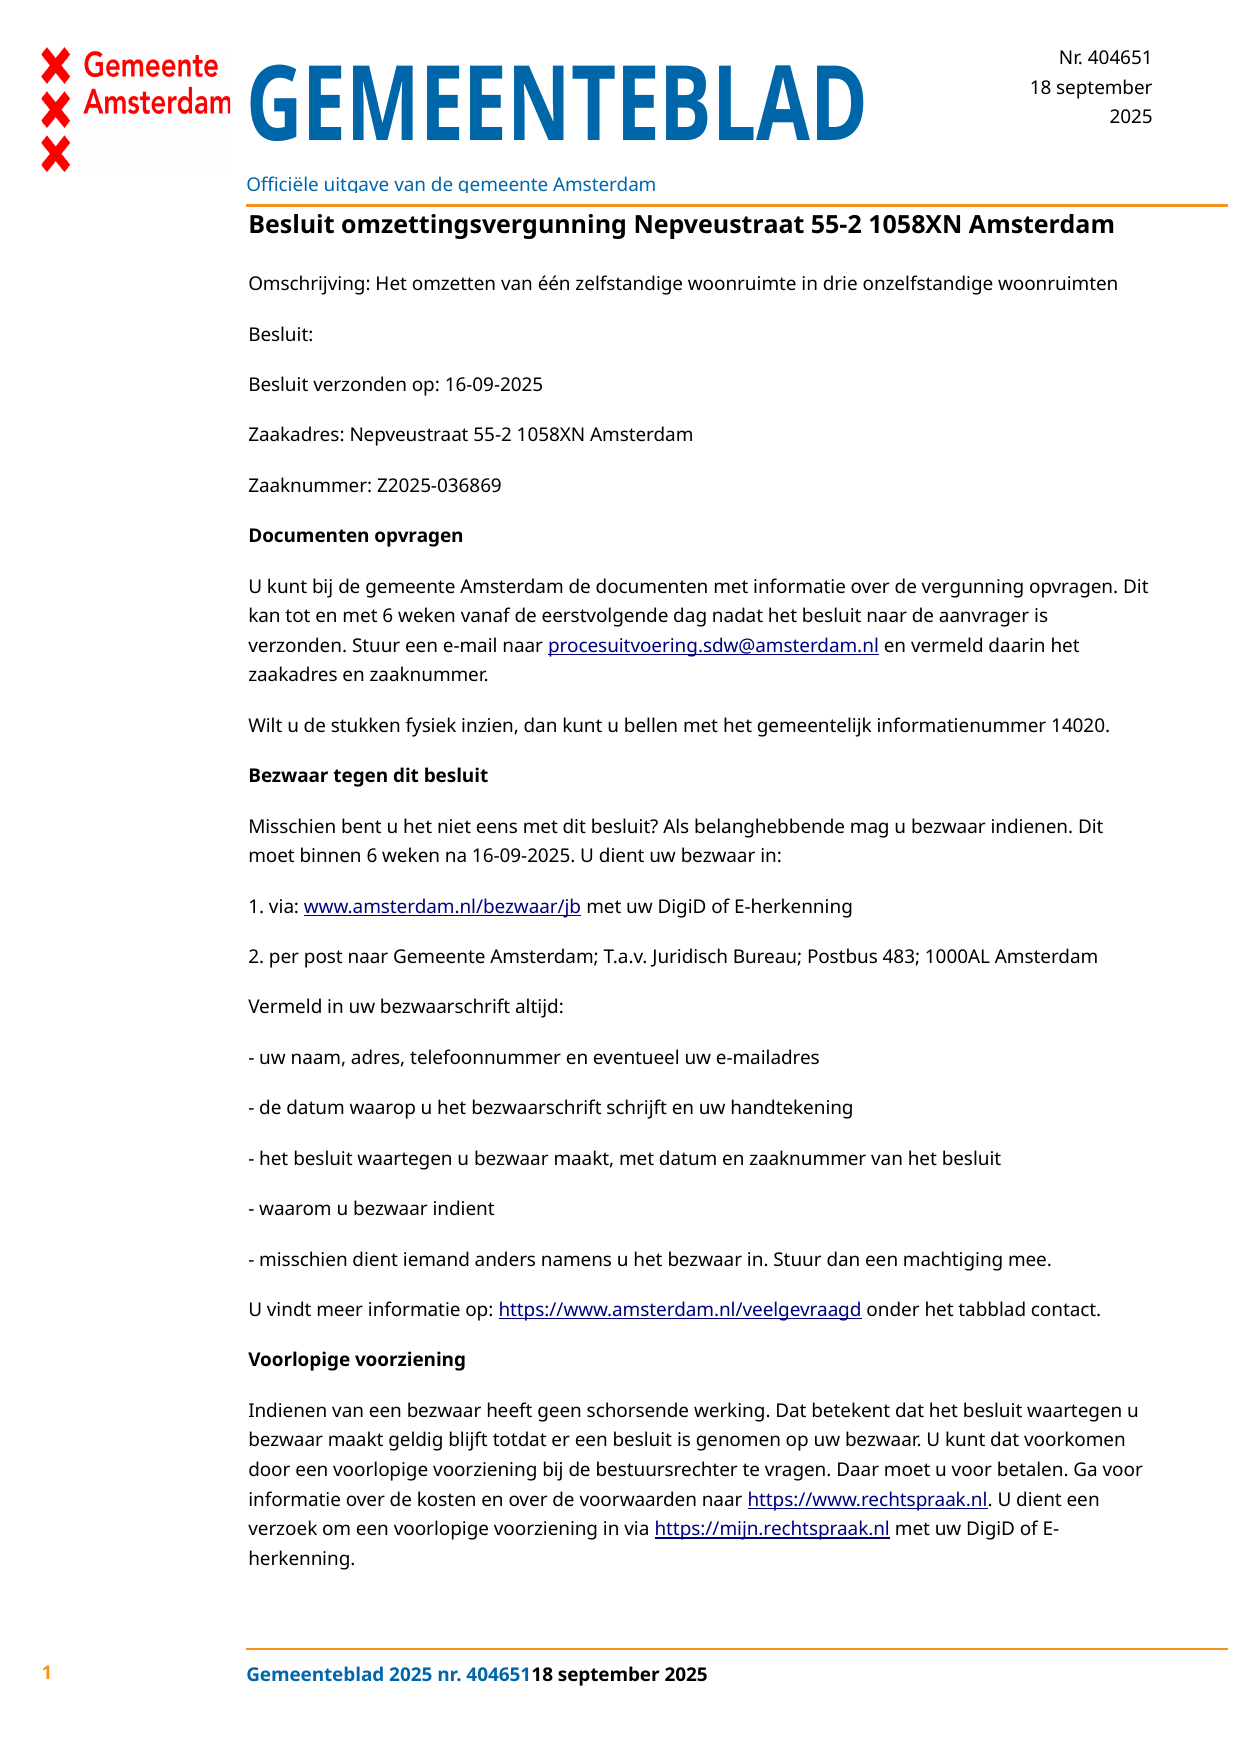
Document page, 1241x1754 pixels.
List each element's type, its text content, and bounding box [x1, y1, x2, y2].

text Voorlopige voorziening [248, 1347, 1152, 1372]
text - waarom u bezwaar indient [248, 1195, 1152, 1221]
text - uw naam, adres, telefoonnummer en eventueel uw e-mailadres [248, 1044, 1152, 1070]
text U kunt bij de gemeente Amsterdam de documenten met informatie over de vergunning opvragen. Dit kan tot en met 6 weken vanaf de eerstvolgende dag nadat het besluit naar de aanvrager is verzonden. Stuur een e-mail naar procesuitvoering.sdw@amsterdam.nl en vermeld daarin het zaakadres en zaaknummer. [248, 573, 1152, 687]
text 1. via: www.amsterdam.nl/bezwaar/jb met uw DigiD of E-herkenning [248, 893, 1152, 918]
text Vermeld in uw bezwaarschrift altijd: [248, 994, 1152, 1019]
text Besluit omzettingsvergunning Nepveustraat 55-2 1058XN Amsterdam [248, 207, 1152, 241]
text Zaakadres: Nepveustraat 55-2 1058XN Amsterdam [248, 422, 1152, 447]
text Besluit: [248, 321, 1152, 346]
text Besluit verzonden op: 16-09-2025 [248, 371, 1152, 397]
text - misschien dient iemand anders namens u het bezwaar in. Stuur dan een machtiging mee. [248, 1246, 1152, 1271]
text Bezwaar tegen dit besluit [248, 762, 1152, 788]
text Documenten opvragen [248, 522, 1152, 548]
text - de datum waarop u het bezwaarschrift schrijft en uw handtekening [248, 1094, 1152, 1120]
text Zaaknummer: Z2025-036869 [248, 472, 1152, 498]
picture [41, 47, 231, 172]
text - het besluit waartegen u bezwaar maakt, met datum en zaaknummer van het besluit [248, 1145, 1152, 1171]
text Wilt u de stukken fysiek inzien, dan kunt u bellen met het gemeentelijk informatienummer 14020. [248, 712, 1152, 738]
text Omschrijving: Het omzetten van één zelfstandige woonruimte in drie onzelfstandige woonruimten [248, 270, 1152, 296]
text U vindt meer informatie op: https://www.amsterdam.nl/veelgevraagd onder het tabblad contact. [248, 1296, 1152, 1322]
text 2. per post naar Gemeente Amsterdam; T.a.v. Juridisch Bureau; Postbus 483; 1000AL Amsterdam [248, 943, 1152, 969]
text Indienen van een bezwaar heeft geen schorsende werking. Dat betekent dat het besluit waartegen u bezwaar maakt geldig blijft totdat er een besluit is genomen op uw bezwaar. U kunt dat voorkomen door een voorlopige voorziening bij de bestuursrechter te vragen. Daar moet u voor betalen. Ga voor informatie over de kosten en over de voorwaarden naar https://www.rechtspraak.nl. U dient een verzoek om een voorlopige voorziening in via https://mijn.rechtspraak.nl met uw DigiD of E-herkenning. [248, 1397, 1152, 1571]
text Misschien bent u het niet eens met dit besluit? Als belanghebbende mag u bezwaar indienen. Dit moet binnen 6 weken na 16-09-2025. U dient uw bezwaar in: [248, 813, 1152, 868]
